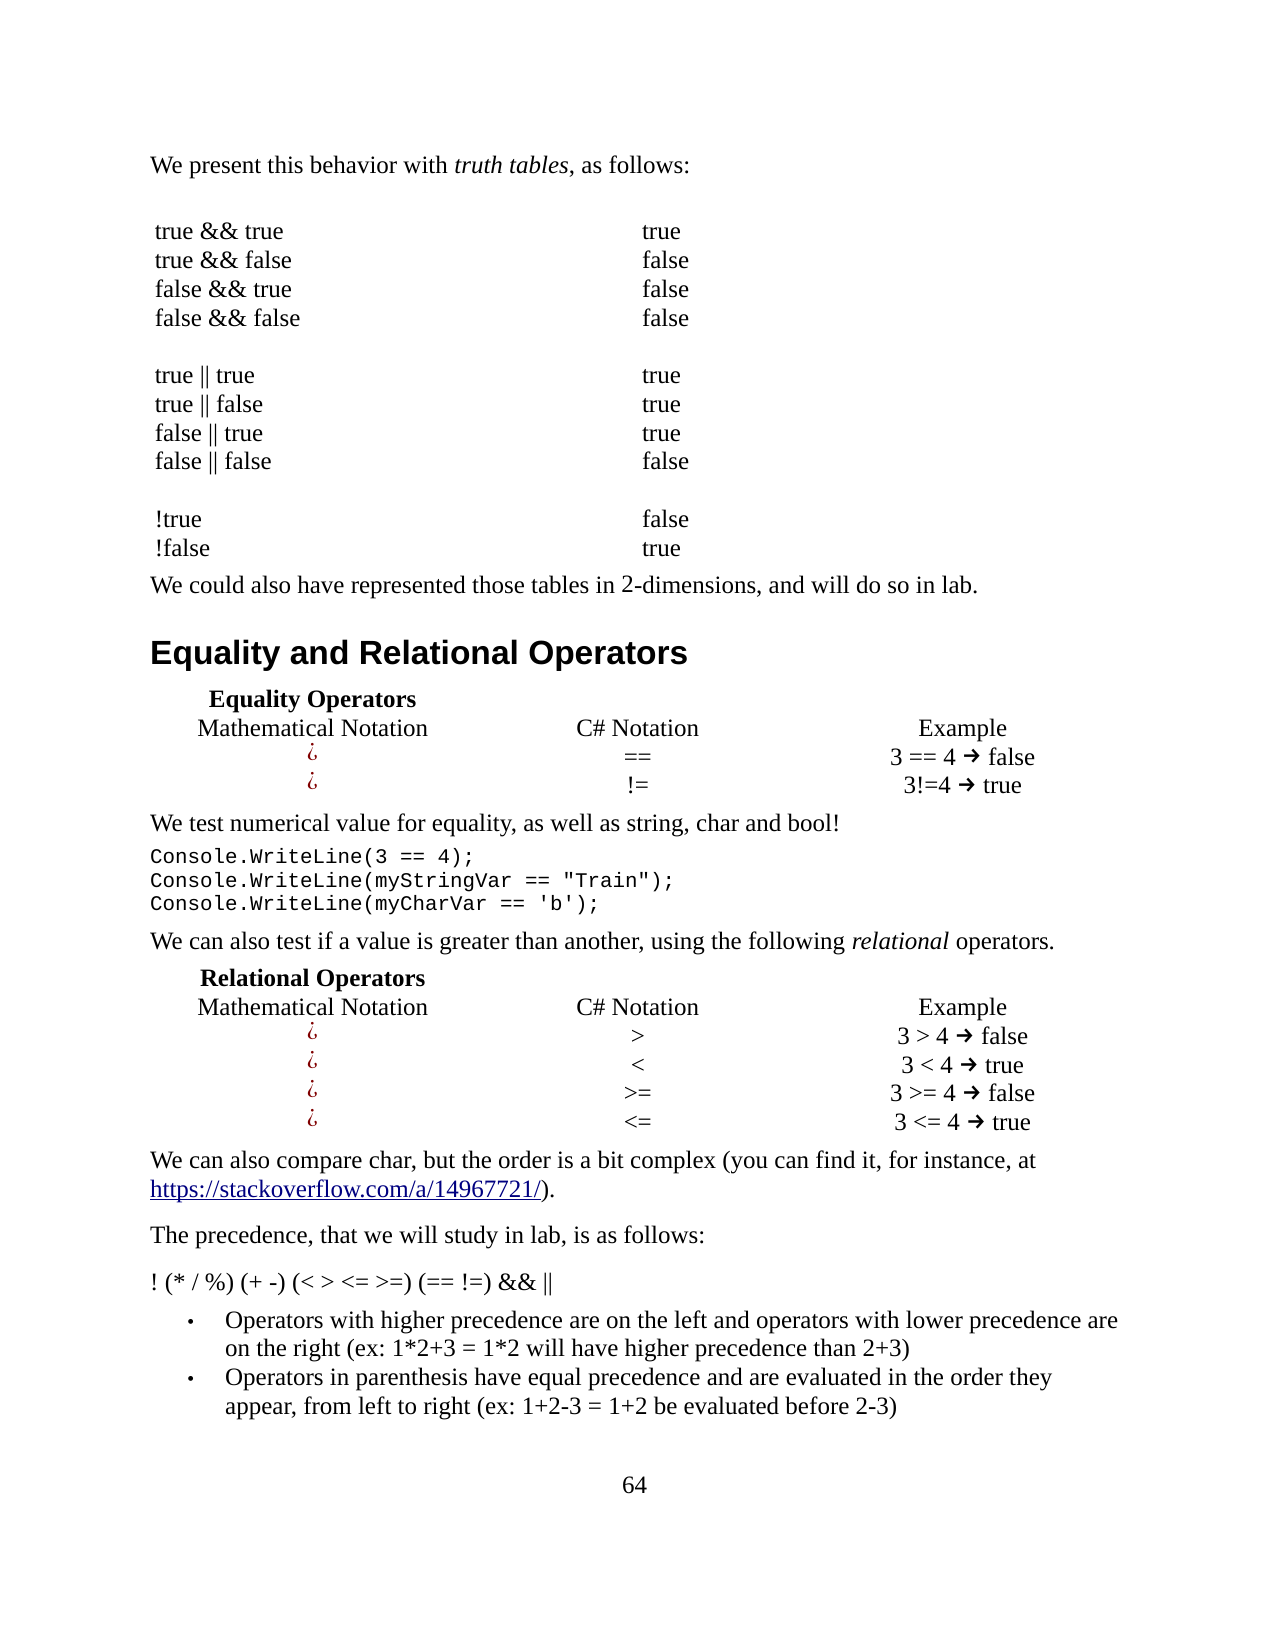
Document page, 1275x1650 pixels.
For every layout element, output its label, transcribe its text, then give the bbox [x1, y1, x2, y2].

table_header [475, 964, 800, 992]
table_cell [150, 1050, 475, 1078]
table_header Equality Operators [150, 684, 475, 713]
table_header [800, 684, 1125, 713]
list Operators in parenthesis have equal precedence and are evaluated in the order they appear, from left to right (ex: 1+2-3 = 1+2 be evaluated before 2-3) [187, 1362, 1125, 1420]
table_header [150, 188, 637, 216]
table_cell [150, 742, 475, 771]
table_cell false && true [150, 274, 637, 303]
table_cell false && false [150, 303, 637, 331]
table_cell 3!=4 true [800, 771, 1125, 799]
table_cell <= [475, 1107, 800, 1136]
subtitle Equality and Relational Operators [150, 633, 1125, 672]
text We could also have represented those tables in -dimensions, and will do so in lab. [150, 570, 1125, 599]
table_cell true || true [150, 360, 637, 389]
table_header [800, 964, 1125, 992]
table_cell false [638, 504, 1125, 533]
text We can also test if a value is greater than another, using the following relational operators. [150, 926, 1125, 954]
text Console.WriteLine(myStringVar == "Train"); [150, 869, 1125, 893]
table_cell == [475, 742, 800, 771]
table_cell false || false [150, 446, 637, 475]
table_cell true && false [150, 245, 637, 274]
table_cell 3 > 4 false [800, 1021, 1125, 1050]
table_cell true [638, 418, 1125, 446]
table_cell !true [150, 504, 637, 533]
table_header [638, 475, 1125, 504]
table_header [150, 331, 637, 360]
table_header Relational Operators [150, 964, 475, 992]
table_cell [150, 1107, 475, 1136]
table_cell Example [800, 992, 1125, 1021]
table_cell 3 < 4 true [800, 1050, 1125, 1078]
table_cell >= [475, 1079, 800, 1107]
table_cell C# Notation [475, 992, 800, 1021]
table_cell C# Notation [475, 713, 800, 742]
table_cell 3 >= 4 false [800, 1079, 1125, 1107]
text We can also compare char, but the order is a bit complex (you can find it, for instance, at https://stackoverflow.com/a/14967721/). [150, 1145, 1125, 1202]
table_cell Mathematical Notation [150, 713, 475, 742]
list Operators with higher precedence are on the left and operators with lower precedence are on the right (ex: 1*2+3 = 1*2 will have higher precedence than 2+3) [187, 1305, 1125, 1362]
table_header [638, 188, 1125, 216]
table_cell != [475, 771, 800, 799]
table_cell true [638, 216, 1125, 245]
table_header [638, 331, 1125, 360]
table_cell < [475, 1050, 800, 1078]
text We present this behavior with truth tables, as follows: [150, 150, 1125, 179]
text Console.WriteLine(3 == 4); [150, 846, 1125, 869]
text Console.WriteLine(myCharVar == 'b'); [150, 893, 1125, 917]
table_cell true && true [150, 216, 637, 245]
text We test numerical value for equality, as well as string, char and bool! [150, 808, 1125, 837]
table_cell false [638, 245, 1125, 274]
table_cell false [638, 446, 1125, 475]
table_header [150, 475, 637, 504]
table_cell 3 <= 4 true [800, 1107, 1125, 1136]
table_cell Example [800, 713, 1125, 742]
table_cell !false [150, 533, 637, 561]
table_cell true [638, 360, 1125, 389]
table_cell [150, 1021, 475, 1050]
table_cell Mathematical Notation [150, 992, 475, 1021]
table_cell > [475, 1021, 800, 1050]
table_cell false [638, 303, 1125, 331]
table_cell [150, 771, 475, 799]
table_cell [150, 1079, 475, 1107]
table_cell true [638, 389, 1125, 418]
table_cell 3 == 4 false [800, 742, 1125, 771]
table_cell false || true [150, 418, 637, 446]
table_cell false [638, 274, 1125, 303]
table_cell true [638, 533, 1125, 561]
text ! (* / %) (+ -) (< > <= >=) (== !=) && || [150, 1267, 1125, 1296]
table_cell true || false [150, 389, 637, 418]
table_header [475, 684, 800, 713]
text The precedence, that we will study in lab, is as follows: [150, 1220, 1125, 1249]
